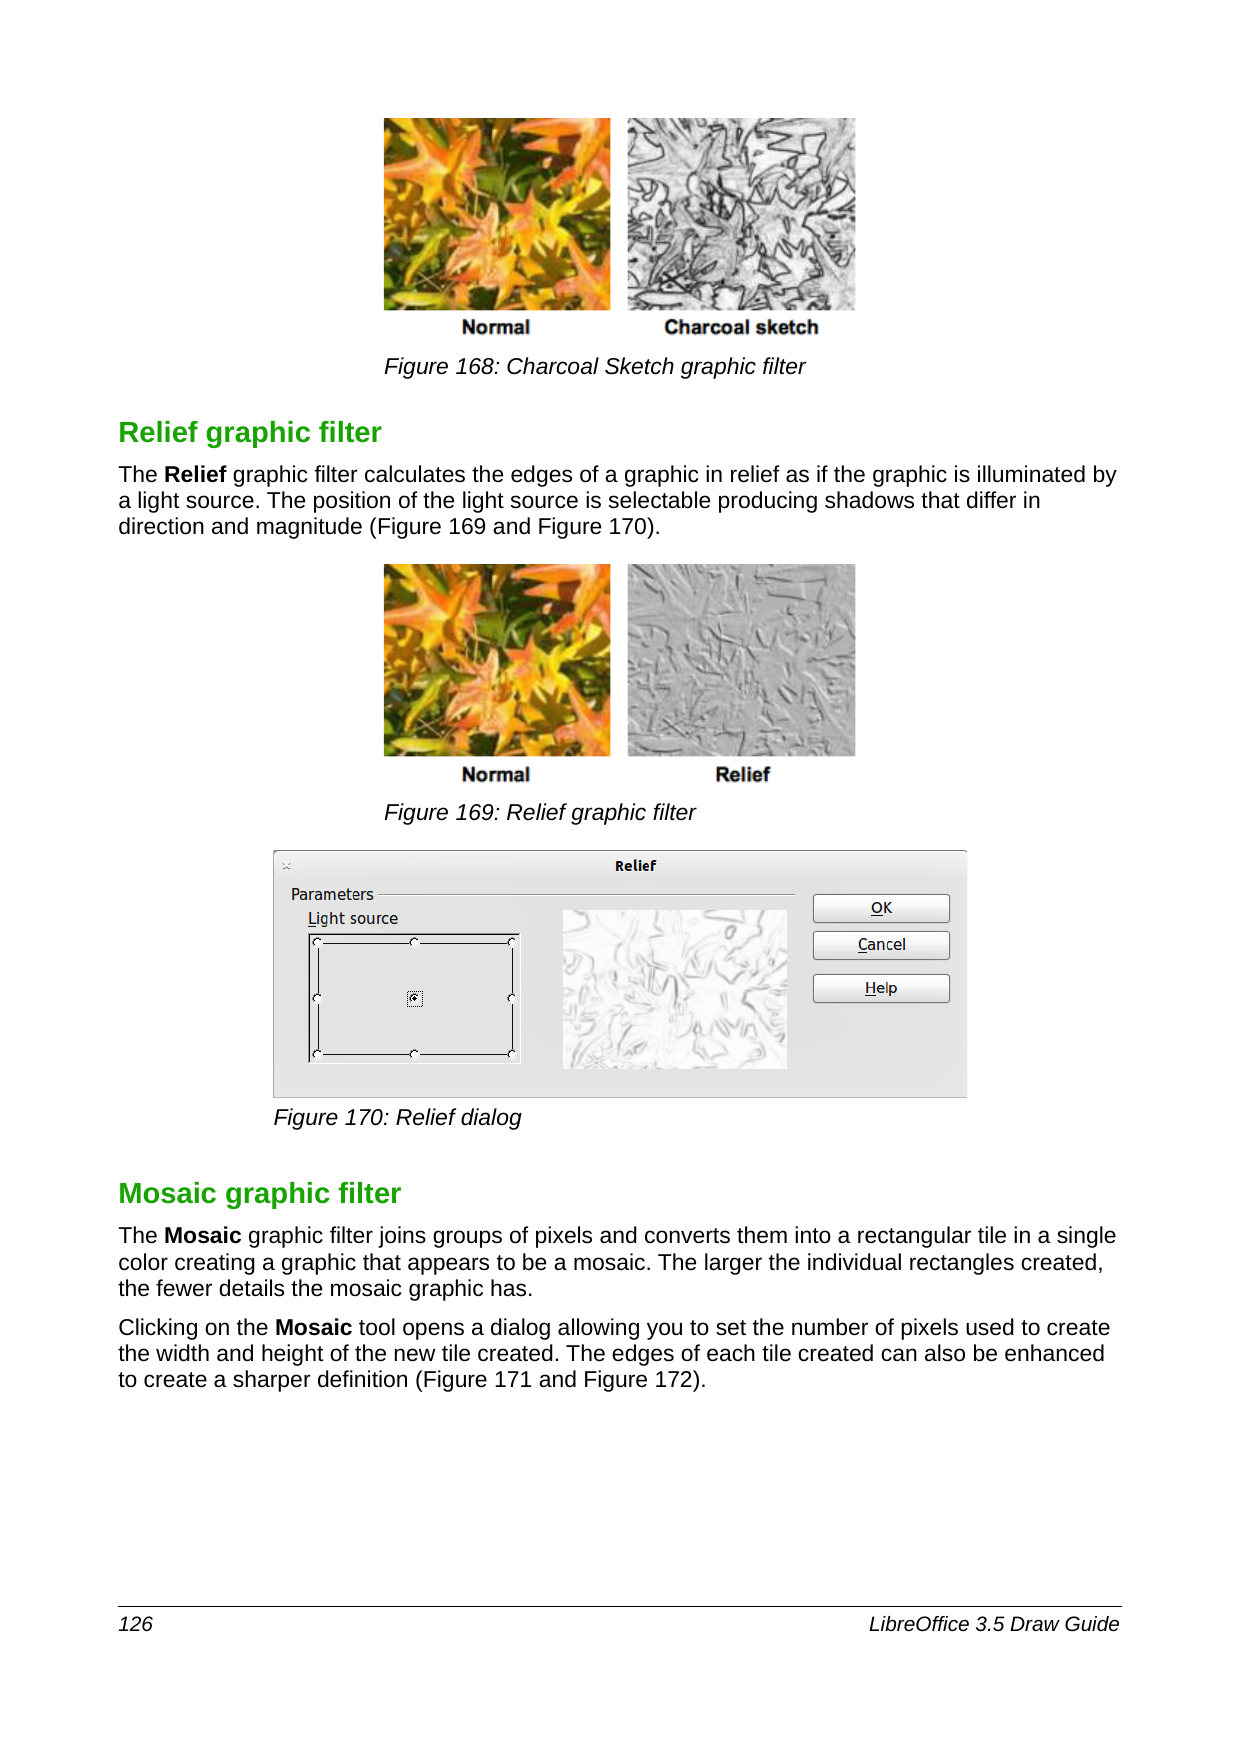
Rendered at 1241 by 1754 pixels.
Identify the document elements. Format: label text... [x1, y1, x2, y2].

subtitle Relief graphic filter [118, 414, 1122, 448]
text Figure 169: Relief graphic filter [384, 799, 856, 826]
text The Relief graphic filter calculates the edges of a graphic in relief as if the graphic is illuminated by a light source. The position of the light source is selectable producing shadows that differ in direction and magnitude (Figure 169 and Figure 170). [118, 461, 1122, 539]
picture [383, 564, 857, 793]
text Figure 170: Relief dialog [273, 1104, 967, 1131]
text Clicking on the Mosaic tool opens a dialog allowing you to set the number of pixels used to create the width and height of the new tile created. The edges of each tile created can also be enhanced to create a sharper definition (Figure 171 and Figure 172). [118, 1314, 1122, 1393]
text The Mosaic graphic filter joins groups of pixels and converts them into a rectangular tile in a single color creating a graphic that appears to be a mosaic. The larger the individual rectangles created, the fewer details the mosaic graphic has. [118, 1222, 1122, 1301]
text Figure 168: Charcoal Sketch graphic filter [384, 353, 856, 379]
picture [273, 850, 968, 1098]
picture [383, 118, 857, 347]
subtitle Mosaic graphic filter [118, 1176, 1122, 1210]
